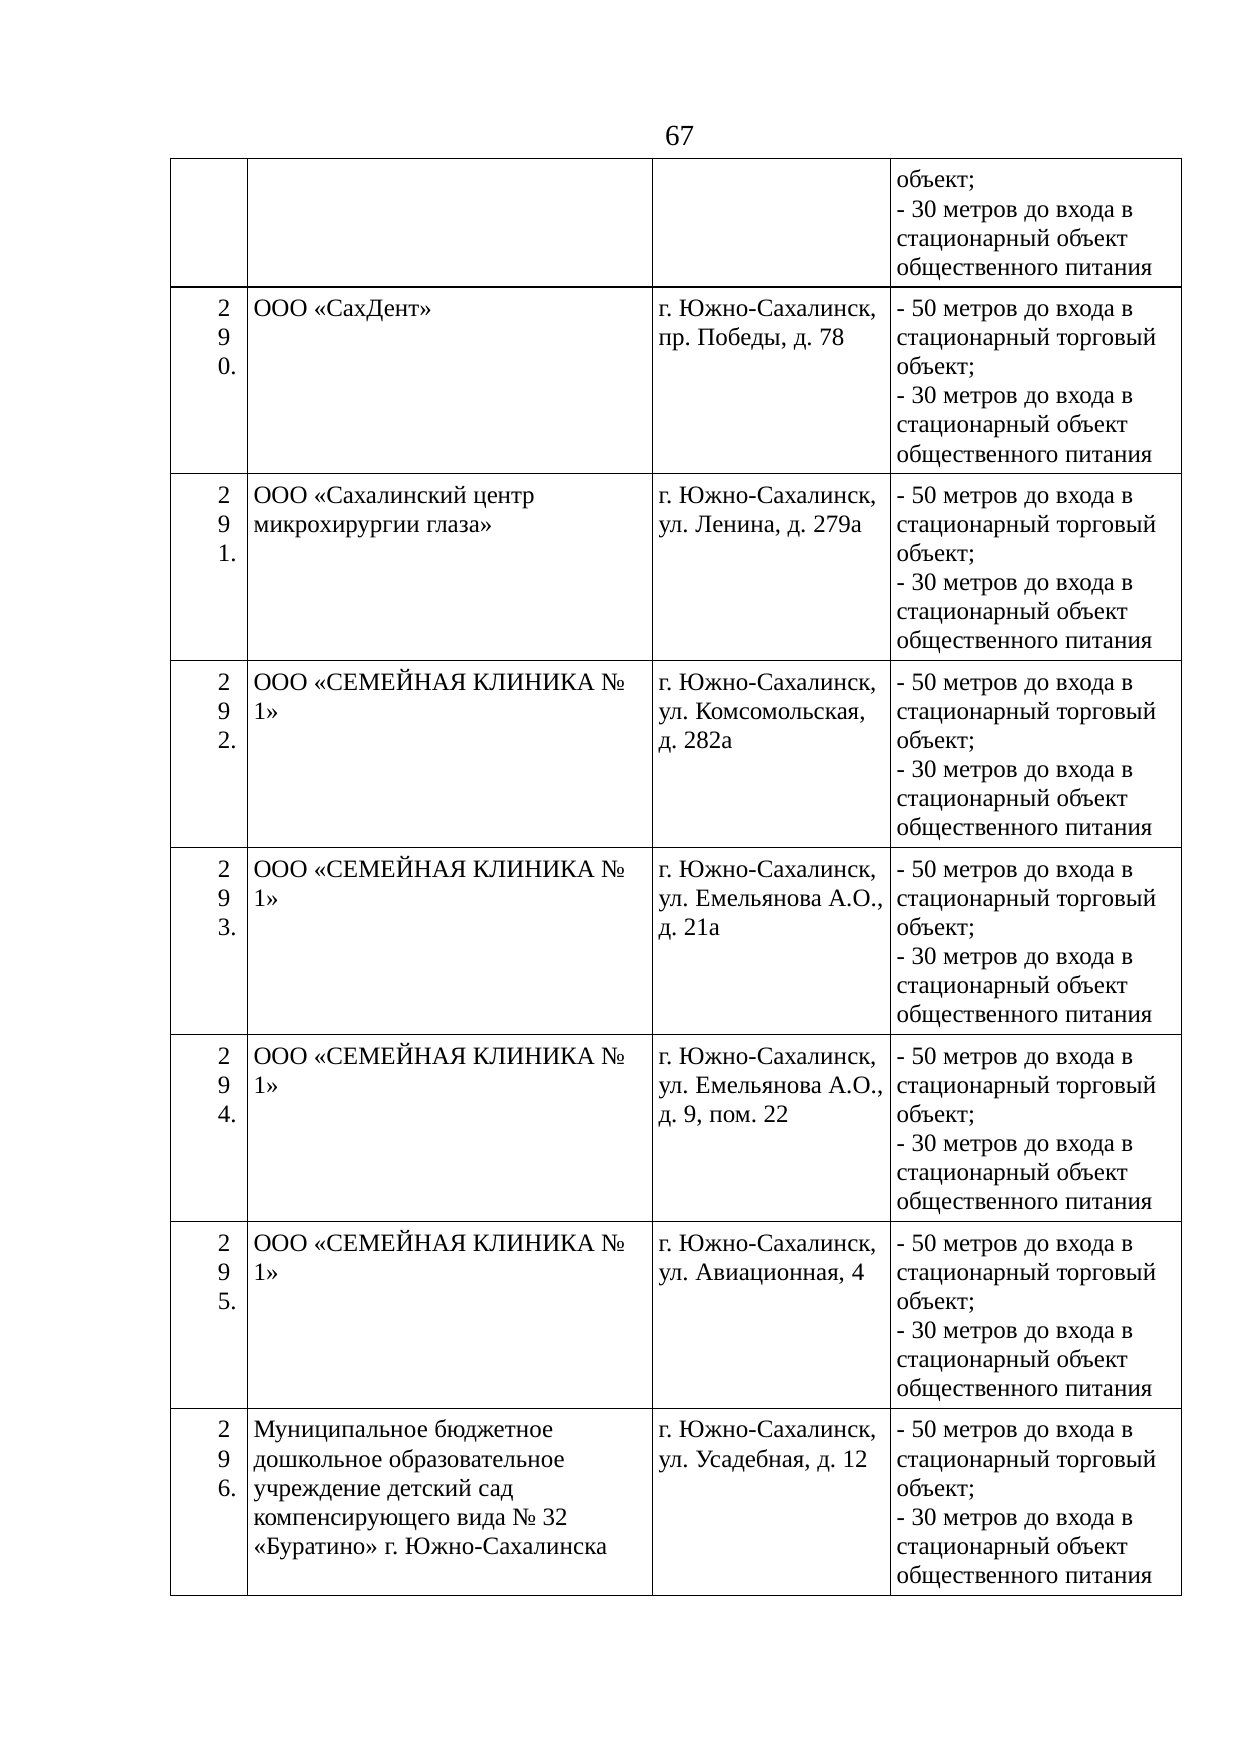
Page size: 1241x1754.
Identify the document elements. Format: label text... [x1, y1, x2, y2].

table_cell [171, 288, 247, 473]
table_cell Муниципальное бюджетное дошкольное образовательное учреждение детский сад компенсирующего вида № 32 «Буратино» г. Южно-Сахалинска [248, 1409, 652, 1594]
table_cell г. Южно-Сахалинск, ул. Усадебная, д. 12 [653, 1409, 890, 1594]
table_cell г. Южно-Сахалинск, ул. Емельянова А.О., д. 9, пом. 22 [653, 1035, 890, 1221]
table_cell - 50 метров до входа в стационарный торговый объект; - 30 метров до входа в стационарный объект общественного питания [891, 1409, 1181, 1594]
table_cell [171, 1409, 247, 1594]
table_cell г. Южно-Сахалинск, ул. Ленина, д. 279а [653, 474, 890, 660]
table_cell [171, 1222, 247, 1408]
table_cell ООО «СЕМЕЙНАЯ КЛИНИКА № 1» [248, 1035, 652, 1221]
table_cell [171, 159, 247, 286]
table_cell ООО «СЕМЕЙНАЯ КЛИНИКА № 1» [248, 661, 652, 847]
table_cell - 50 метров до входа в стационарный торговый объект; - 30 метров до входа в стационарный объект общественного питания [891, 848, 1181, 1034]
table_cell г. Южно-Сахалинск, ул. Емельянова А.О., д. 21а [653, 848, 890, 1034]
table_cell - 50 метров до входа в стационарный торговый объект; - 30 метров до входа в стационарный объект общественного питания [891, 1035, 1181, 1221]
table_cell - 50 метров до входа в стационарный торговый объект; - 30 метров до входа в стационарный объект общественного питания [891, 1222, 1181, 1408]
table_cell [248, 159, 652, 286]
table_cell [171, 848, 247, 1034]
table_cell [171, 1035, 247, 1221]
table_cell - 50 метров до входа в стационарный торговый объект; - 30 метров до входа в стационарный объект общественного питания [891, 474, 1181, 660]
table_cell - 50 метров до входа в стационарный торговый объект; - 30 метров до входа в стационарный объект общественного питания [891, 288, 1181, 473]
table_cell [653, 159, 890, 286]
table_cell ООО «СахДент» [248, 288, 652, 473]
table_cell [171, 661, 247, 847]
table_cell - 50 метров до входа в стационарный торговый объект; - 30 метров до входа в стационарный объект общественного питания [891, 661, 1181, 847]
table_cell г. Южно-Сахалинск, пр. Победы, д. 78 [653, 288, 890, 473]
table_cell объект; - 30 метров до входа в стационарный объект общественного питания [891, 159, 1181, 286]
table_cell ООО «СЕМЕЙНАЯ КЛИНИКА № 1» [248, 848, 652, 1034]
table_cell г. Южно-Сахалинск, ул. Комсомольская, д. 282а [653, 661, 890, 847]
table_cell ООО «Сахалинский центр микрохирургии глаза» [248, 474, 652, 660]
table_cell [171, 474, 247, 660]
table_cell ООО «СЕМЕЙНАЯ КЛИНИКА № 1» [248, 1222, 652, 1408]
table_cell г. Южно-Сахалинск, ул. Авиационная, 4 [653, 1222, 890, 1408]
